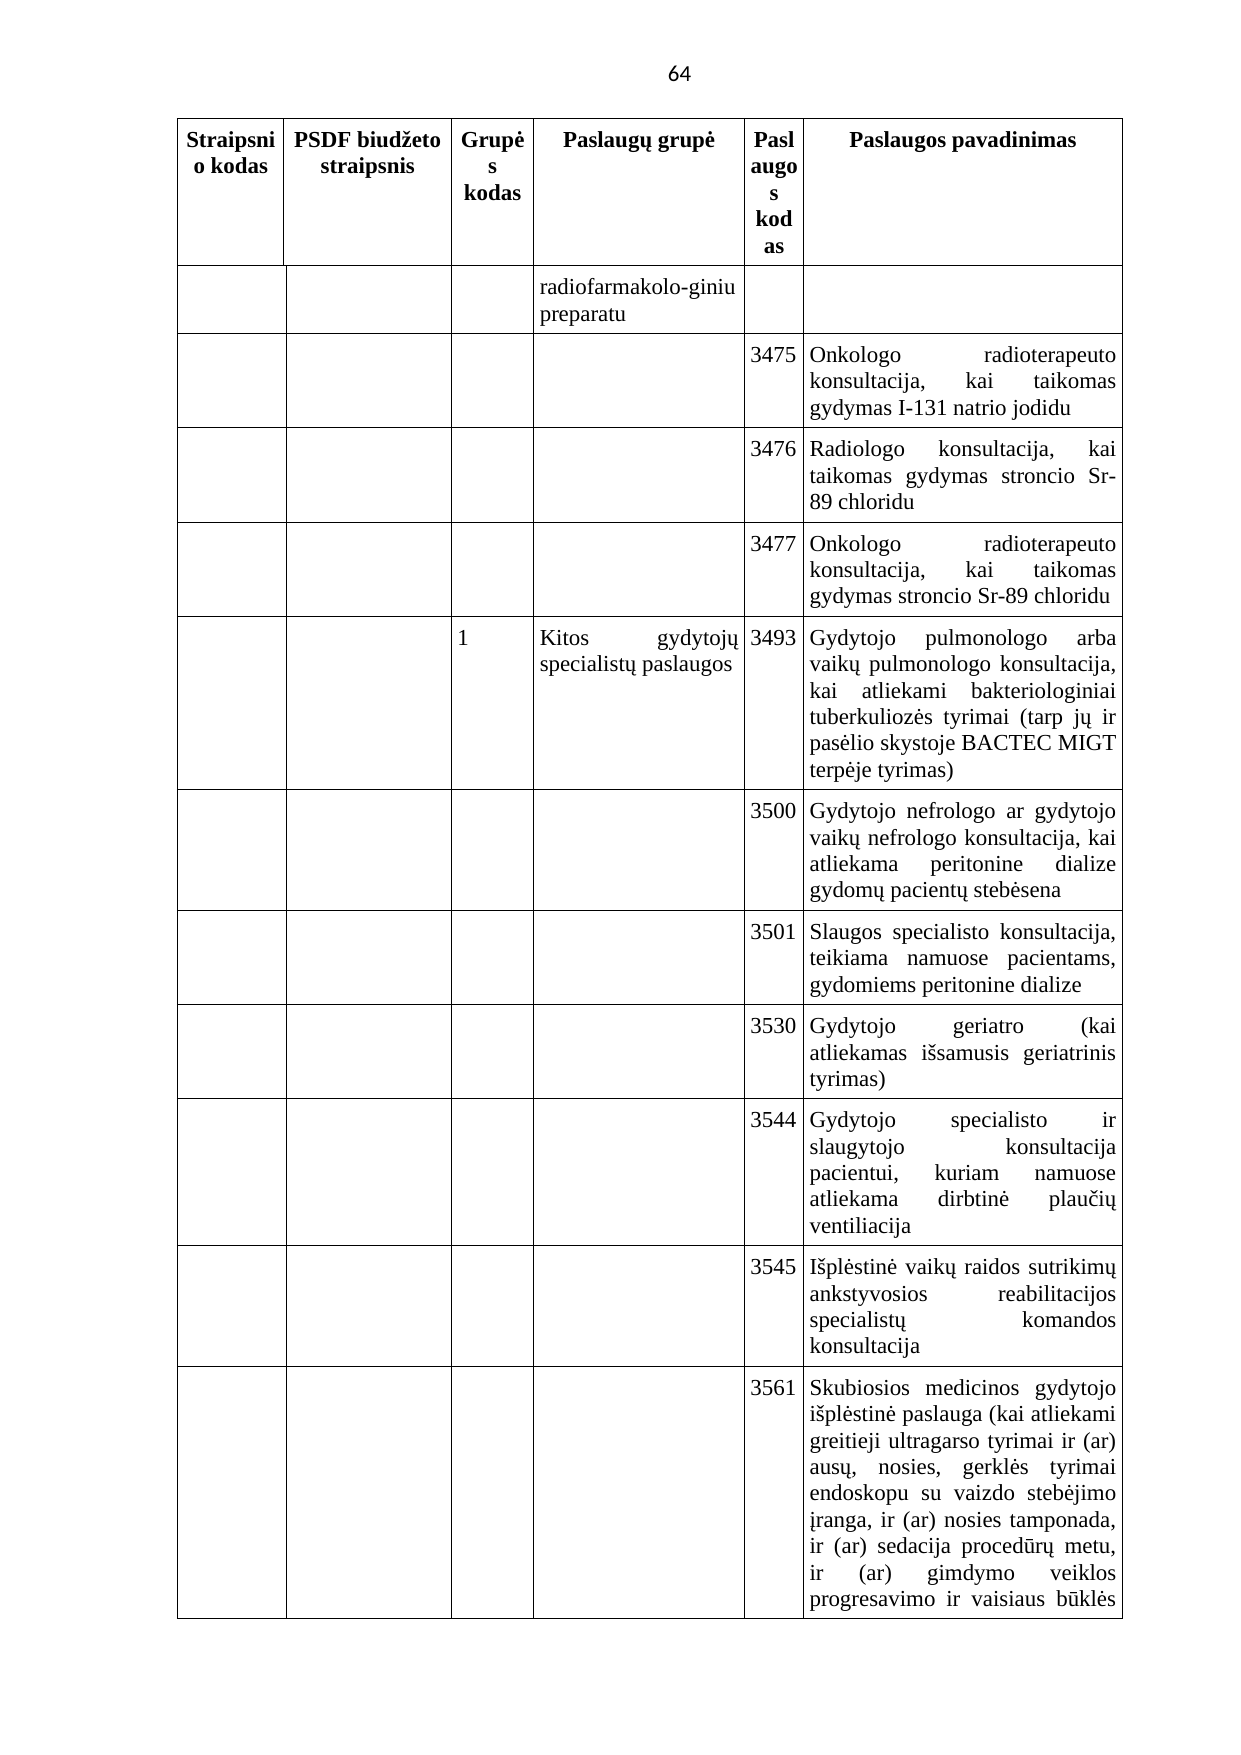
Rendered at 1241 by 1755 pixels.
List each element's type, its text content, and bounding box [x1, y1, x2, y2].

table_cell [804, 266, 1122, 333]
table_cell [452, 1246, 533, 1366]
table_cell [287, 1005, 451, 1098]
table_cell 3500 [745, 790, 803, 910]
table_cell [287, 617, 451, 789]
table_cell Skubiosios medicinos gydytojo išplėstinė paslauga (kai atliekami greitieji ultragarso tyrimai ir (ar) ausų, nosies, gerklės tyrimai endoskopu su vaizdo stebėjimo įranga, ir (ar) nosies tamponada, ir (ar) sedacija procedūrų metu, ir (ar) gimdymo veiklos progresavimo ir vaisiaus būklės [804, 1367, 1122, 1618]
table_cell [452, 790, 533, 910]
table_cell [452, 1005, 533, 1098]
table_cell [287, 911, 451, 1004]
table_cell [452, 911, 533, 1004]
table_cell [287, 266, 451, 333]
table_header Grupės kodas [452, 119, 533, 265]
table_cell [452, 1367, 533, 1618]
table_cell 3476 [745, 428, 803, 522]
table_cell 3501 [745, 911, 803, 1004]
table_cell [287, 1246, 451, 1366]
table_cell radiofarmakolo-giniu preparatu [534, 266, 744, 333]
table_cell 3530 [745, 1005, 803, 1098]
table_cell [745, 266, 803, 333]
table_cell [534, 1005, 744, 1098]
table_cell Gydytojo pulmonologo arba vaikų pulmonologo konsultacija, kai atliekami bakteriologiniai tuberkuliozės tyrimai (tarp jų ir pasėlio skystoje BACTEC MIGT terpėje tyrimas) [804, 617, 1122, 789]
table_cell [178, 428, 286, 522]
table_cell [534, 911, 744, 1004]
table_cell [287, 1367, 451, 1618]
table_cell Gydytojo nefrologo ar gydytojo vaikų nefrologo konsultacija, kai atliekama peritonine dialize gydomų pacientų stebėsena [804, 790, 1122, 910]
table_cell 3561 [745, 1367, 803, 1618]
table_cell 3544 [745, 1099, 803, 1245]
table_cell 3493 [745, 617, 803, 789]
table_cell Gydytojo specialisto ir slaugytojo konsultacija pacientui, kuriam namuose atliekama dirbtinė plaučių ventiliacija [804, 1099, 1122, 1245]
table_cell [452, 334, 533, 427]
table_cell [287, 1099, 451, 1245]
table_cell [452, 523, 533, 616]
table_cell Onkologo radioterapeuto konsultacija, kai taikomas gydymas stroncio Sr-89 chloridu [804, 523, 1122, 616]
table_cell [287, 790, 451, 910]
table_cell 3545 [745, 1246, 803, 1366]
table_cell [287, 334, 451, 427]
table_cell [178, 334, 286, 427]
table_header PSDF biudžeto straipsnis [284, 119, 451, 265]
table_cell [534, 428, 744, 522]
table_cell [287, 428, 451, 522]
table_cell [534, 1246, 744, 1366]
table_cell [178, 1099, 286, 1245]
table_cell 3475 [745, 334, 803, 427]
table_cell [287, 523, 451, 616]
table_cell [534, 790, 744, 910]
table_cell [452, 428, 533, 522]
table_cell [534, 523, 744, 616]
table_cell Gydytojo geriatro (kai atliekamas išsamusis geriatrinis tyrimas) [804, 1005, 1122, 1098]
table_cell [178, 266, 286, 333]
table_header Paslaugos pavadinimas [804, 119, 1122, 265]
table_header Paslaugų grupė [534, 119, 744, 265]
table_cell [178, 790, 286, 910]
table_cell Radiologo konsultacija, kai taikomas gydymas stroncio Sr-89 chloridu [804, 428, 1122, 522]
table_cell [178, 1005, 286, 1098]
table_cell [452, 266, 533, 333]
table_cell [178, 523, 286, 616]
table_cell [178, 911, 286, 1004]
table_header Straipsnio kodas [178, 119, 283, 265]
table_cell Onkologo radioterapeuto konsultacija, kai taikomas gydymas I-131 natrio jodidu [804, 334, 1122, 427]
table_cell [178, 1246, 286, 1366]
table_cell 3477 [745, 523, 803, 616]
table_cell [534, 1367, 744, 1618]
table_cell Išplėstinė vaikų raidos sutrikimų ankstyvosios reabilitacijos specialistų komandos konsultacija [804, 1246, 1122, 1366]
table_cell Kitos gydytojų specialistų paslaugos [534, 617, 744, 789]
table_cell 1 [452, 617, 533, 789]
table_cell [178, 1367, 286, 1618]
table_cell Slaugos specialisto konsultacija, teikiama namuose pacientams, gydomiems peritonine dialize [804, 911, 1122, 1004]
table_cell [534, 1099, 744, 1245]
table_cell [534, 334, 744, 427]
table_cell [452, 1099, 533, 1245]
table_header Paslaugos kodas [745, 119, 803, 265]
table_cell [178, 617, 286, 789]
